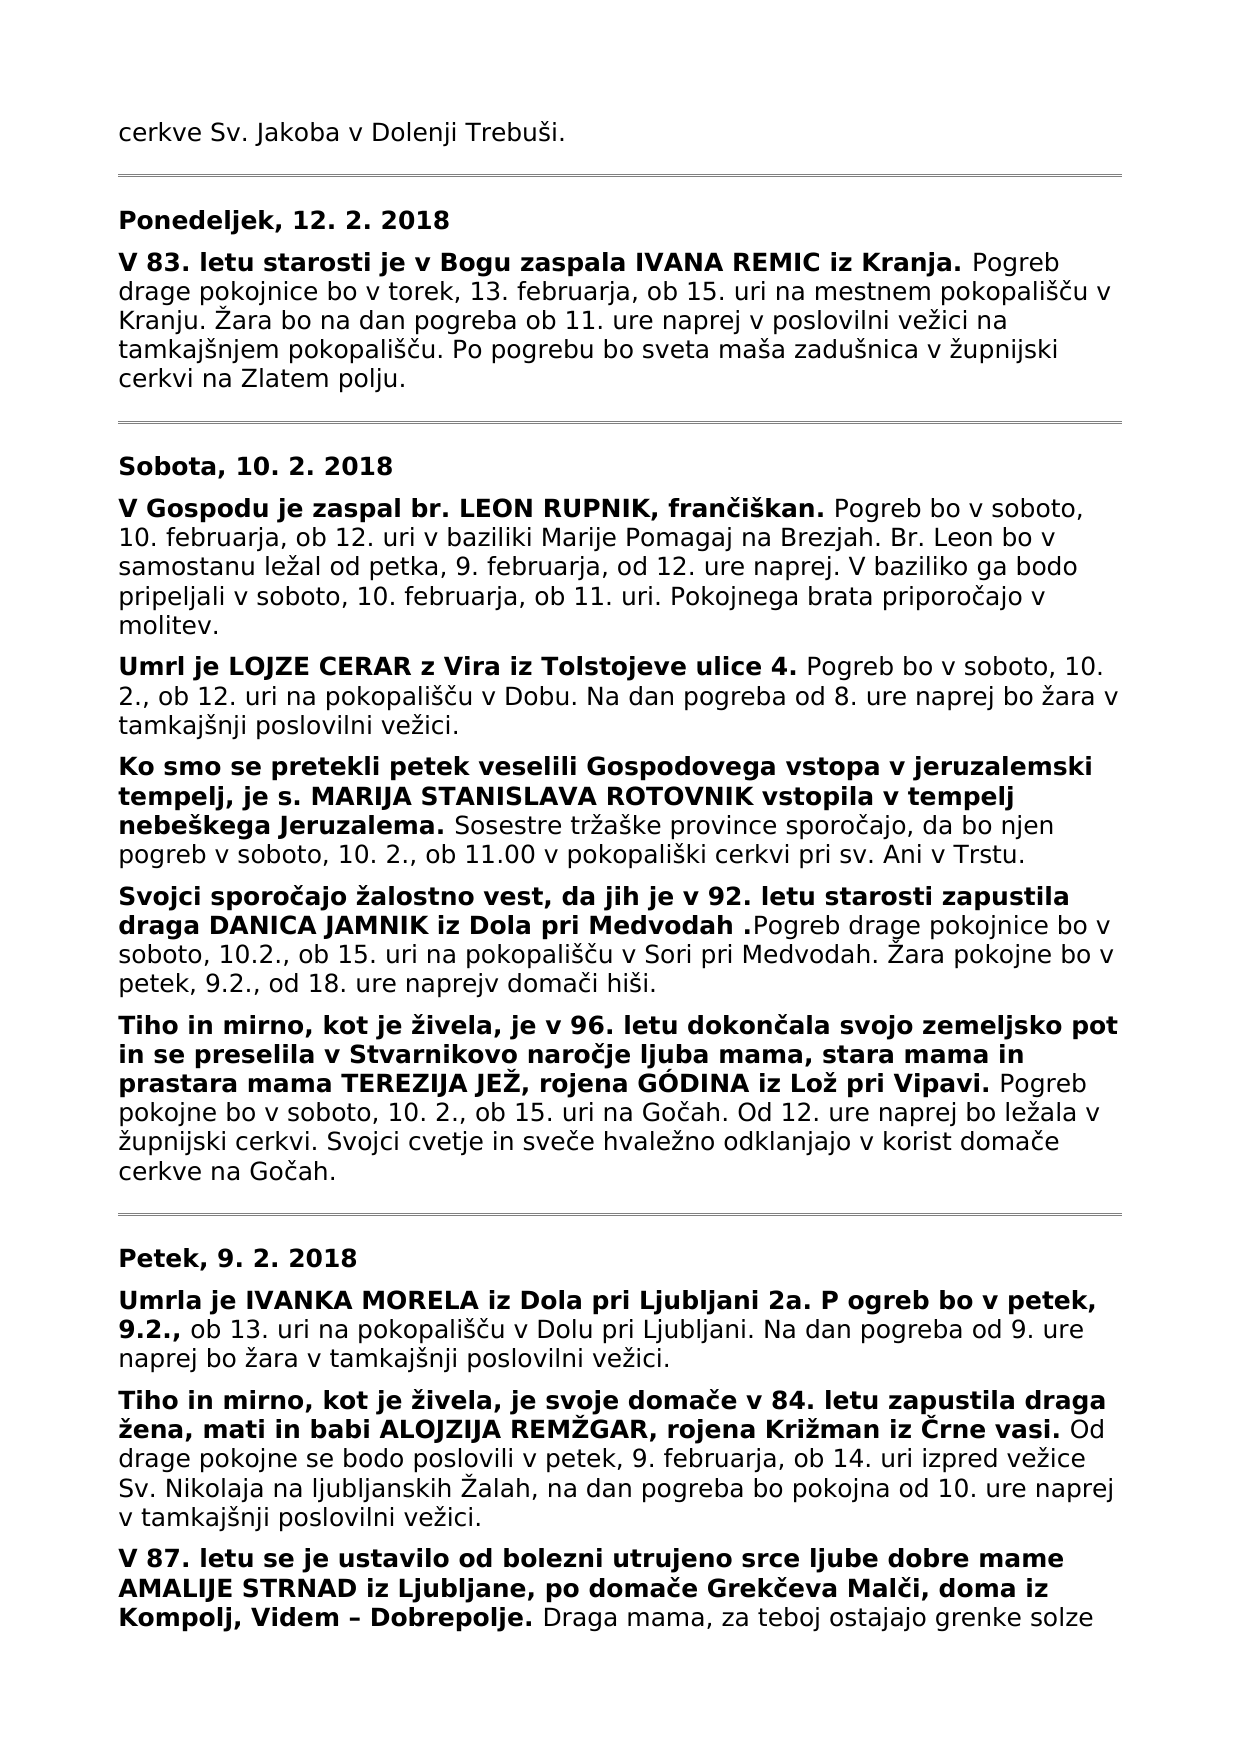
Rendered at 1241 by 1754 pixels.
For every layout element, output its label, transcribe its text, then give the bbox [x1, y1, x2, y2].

text V 83. letu starosti je v Bogu zaspala IVANA REMIC iz Kranja. Pogreb drage pokojnice bo v torek, 13. februarja, ob 15. uri na mestnem pokopališču v Kranju. Žara bo na dan pogreba ob 11. ure naprej v poslovilni vežici na tamkajšnjem pokopališču. Po pogrebu bo sveta maša zadušnica v župnijski cerkvi na Zlatem polju. [118, 248, 1122, 394]
text Tiho in mirno, kot je živela, je svoje domače v 84. letu zapustila draga žena, mati in babi ALOJZIJA REMŽGAR, rojena Križman iz Črne vasi. Od drage pokojne se bodo poslovili v petek, 9. februarja, ob 14. uri izpred vežice Sv. Nikolaja na ljubljanskih Žalah, na dan pogreba bo pokojna od 10. ure naprej v tamkajšnji poslovilni vežici. [118, 1386, 1122, 1532]
text Tiho in mirno, kot je živela, je v 96. letu dokončala svojo zemeljsko pot in se preselila v Stvarnikovo naročje ljuba mama, stara mama in prastara mama TEREZIJA JEŽ, rojena GÓDINA iz Lož pri Vipavi. Pogreb pokojne bo v soboto, 10. 2., ob 15. uri na Gočah. Od 12. ure naprej bo ležala v župnijski cerkvi. Svojci cvetje in sveče hvaležno odklanjajo v korist domače cerkve na Gočah. [118, 1011, 1122, 1186]
text V 87. letu se je ustavilo od bolezni utrujeno srce ljube dobre mame AMALIJE STRNAD iz Ljubljane, po domače Grekčeva Malči, doma iz Kompolj, Videm – Dobrepolje. Draga mama, za teboj ostajajo grenke solze [118, 1545, 1122, 1632]
text Petek, 9. 2. 2018 [118, 1245, 1122, 1274]
text Sobota, 10. 2. 2018 [118, 452, 1122, 482]
text Ponedeljek, 12. 2. 2018 [118, 206, 1122, 235]
text Umrl je LOJZE CERAR z Vira iz Tolstojeve ulice 4. Pogreb bo v soboto, 10. 2., ob 12. uri na pokopališču v Dobu. Na dan pogreba od 8. ure naprej bo žara v tamkajšnji poslovilni vežici. [118, 652, 1122, 740]
text Svojci sporočajo žalostno vest, da jih je v 92. letu starosti zapustila draga DANICA JAMNIK iz Dola pri Medvodah .Pogreb drage pokojnice bo v soboto, 10.2., ob 15. uri na pokopališču v Sori pri Medvodah. Žara pokojne bo v petek, 9.2., od 18. ure naprejv domači hiši. [118, 882, 1122, 998]
text cerkve Sv. Jakoba v Dolenji Trebuši. [118, 118, 1122, 147]
text V Gospodu je zaspal br. LEON RUPNIK, frančiškan. Pogreb bo v soboto, 10. februarja, ob 12. uri v baziliki Marije Pomagaj na Brezjah. Br. Leon bo v samostanu ležal od petka, 9. februarja, od 12. ure naprej. V baziliko ga bodo pripeljali v soboto, 10. februarja, ob 11. uri. Pokojnega brata priporočajo v molitev. [118, 494, 1122, 640]
text Umrla je IVANKA MORELA iz Dola pri Ljubljani 2a. P ogreb bo v petek, 9.2., ob 13. uri na pokopališču v Dolu pri Ljubljani. Na dan pogreba od 9. ure naprej bo žara v tamkajšnji poslovilni vežici. [118, 1286, 1122, 1374]
text Ko smo se pretekli petek veselili Gospodovega vstopa v jeruzalemski tempelj, je s. MARIJA STANISLAVA ROTOVNIK vstopila v tempelj nebeškega Jeruzalema. Sosestre tržaške province sporočajo, da bo njen pogreb v soboto, 10. 2., ob 11.00 v pokopališki cerkvi pri sv. Ani v Trstu. [118, 752, 1122, 869]
